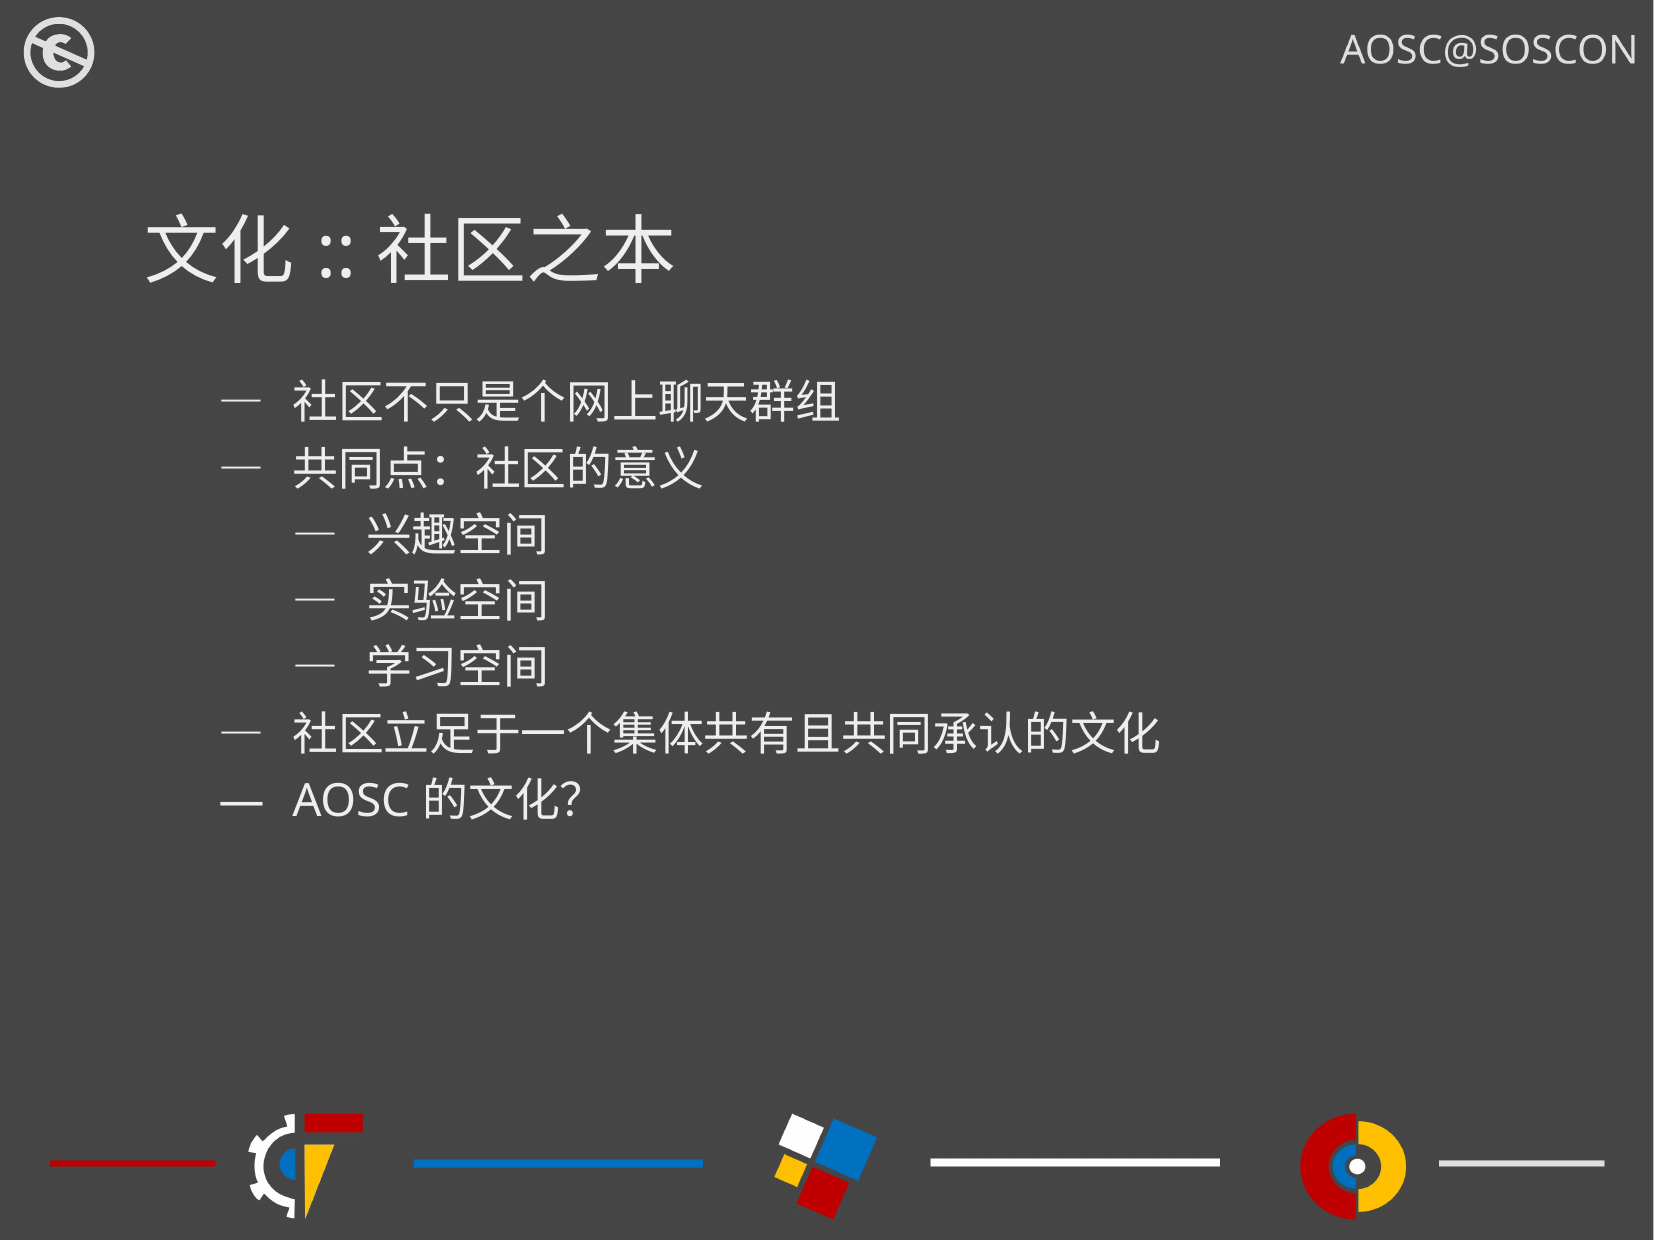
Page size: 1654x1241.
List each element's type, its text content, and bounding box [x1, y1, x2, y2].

picture [0, 0, 1654, 1240]
text_box 文化::社区之本 — 社区不只是个网上聊天群组 — 共同点：社区的意义 — 兴趣空间 — 实验空间 — 学习空间 — 社区立足于一个集体共有且共同承认的文化 — AOSC的文化？ [129, 183, 1536, 1028]
